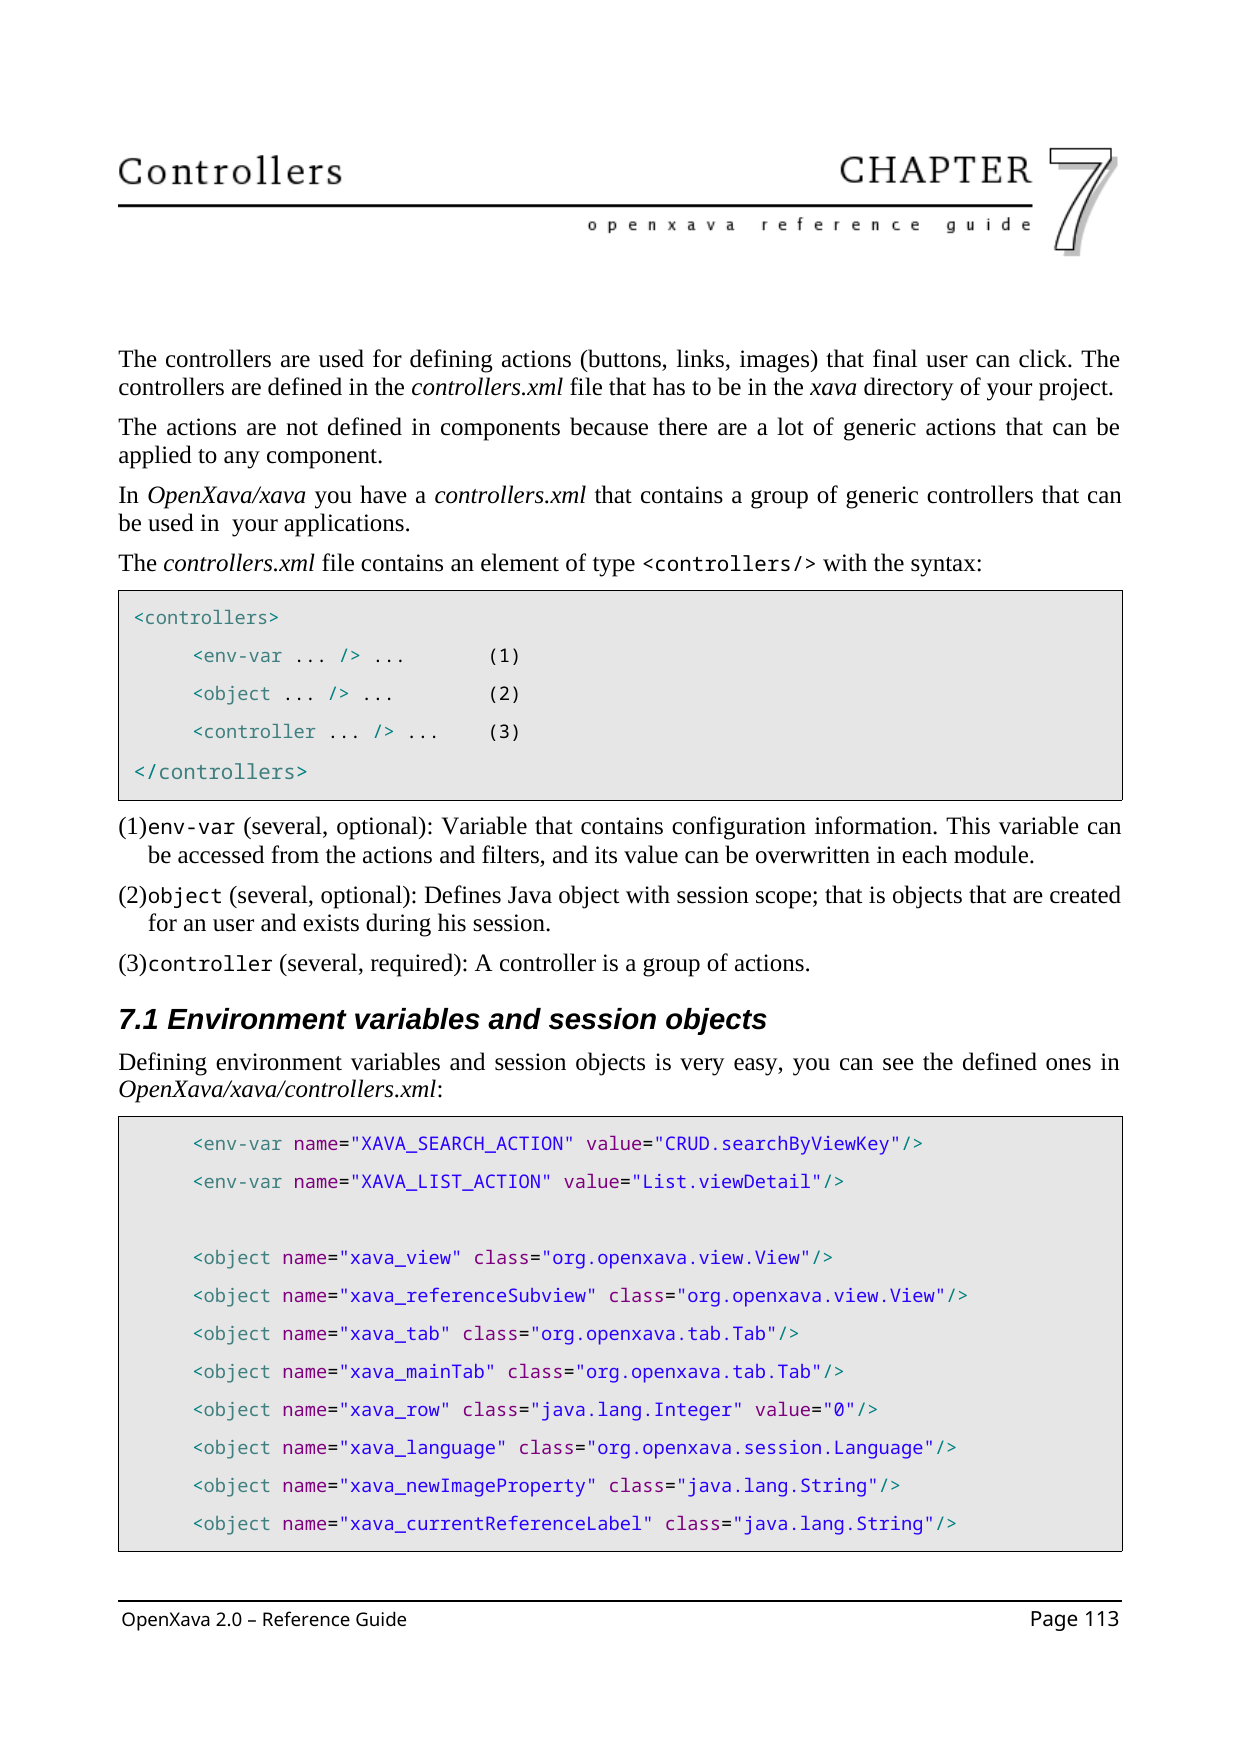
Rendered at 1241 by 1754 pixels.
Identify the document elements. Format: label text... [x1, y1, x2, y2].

text <controller ... /> ... (3) [119, 704, 1122, 742]
text <env-var name="XAVA_LIST_ACTION" value="List.viewDetail"/> [119, 1154, 1122, 1192]
text <object name="xava_currentReferenceLabel" class="java.lang.String"/> [119, 1496, 1122, 1551]
text <env-var ... /> ... (1) [119, 628, 1122, 666]
text <object name="xava_tab" class="org.openxava.tab.Tab"/> [119, 1306, 1122, 1344]
text </controllers> [119, 742, 1122, 800]
text The controllers are used for defining actions (buttons, links, images) that final user can click. The controllers are defined in the controllers.xml file that has to be in the xava directory of your project. [118, 345, 1122, 401]
text In OpenXava/xava you have a controllers.xml that contains a group of generic controllers that can be used in your applications. [118, 481, 1122, 537]
text The actions are not defined in components because there are a lot of generic actions that can be applied to any component. [118, 413, 1122, 469]
text <object ... /> ... (2) [119, 666, 1122, 704]
text <object name="xava_referenceSubview" class="org.openxava.view.View"/> [119, 1268, 1122, 1306]
subtitle Controllers [118, 288, 1122, 293]
list controller (several, required): A controller is a group of actions. [118, 949, 1122, 978]
picture [118, 118, 1122, 288]
list env-var (several, optional): Variable that contains configuration information. This variable can be accessed from the actions and filters, and its value can be overwritten in each module. [118, 812, 1122, 868]
text <object name="xava_view" class="org.openxava.view.View"/> [119, 1230, 1122, 1268]
text <object name="xava_newImageProperty" class="java.lang.String"/> [119, 1458, 1122, 1496]
text <object name="xava_mainTab" class="org.openxava.tab.Tab"/> [119, 1344, 1122, 1382]
subtitle Environment variables and session objects [118, 1003, 1122, 1035]
text <controllers> [119, 591, 1122, 628]
list object (several, optional): Defines Java object with session scope; that is objects that are created for an user and exists during his session. [118, 881, 1122, 937]
text <env-var name="XAVA_SEARCH_ACTION" value="CRUD.searchByViewKey"/> [119, 1117, 1122, 1154]
text Defining environment variables and session objects is very easy, you can see the defined ones in OpenXava/xava/controllers.xml: [118, 1048, 1122, 1103]
text <object name="xava_language" class="org.openxava.session.Language"/> [119, 1420, 1122, 1458]
text The controllers.xml file contains an element of type <controllers/> with the syntax: [118, 549, 1122, 577]
text <object name="xava_row" class="java.lang.Integer" value="0"/> [119, 1382, 1122, 1420]
